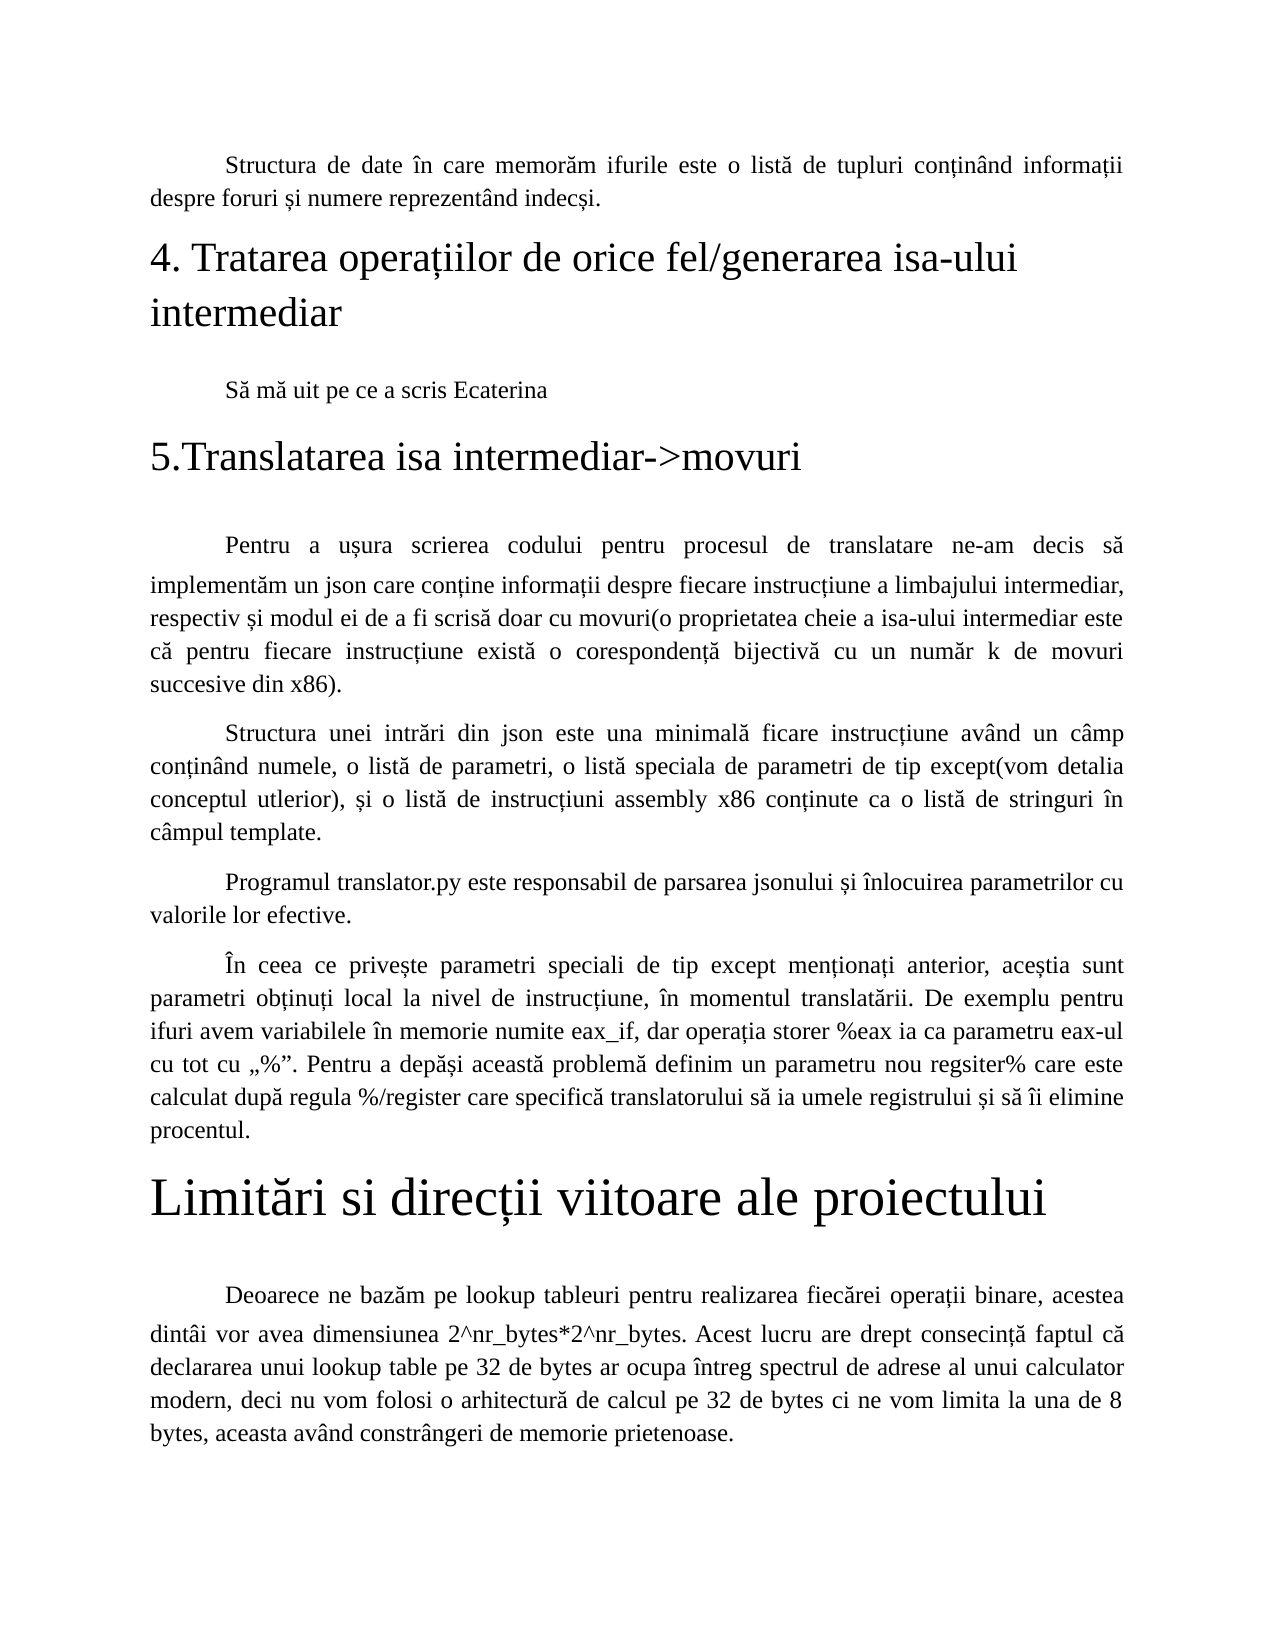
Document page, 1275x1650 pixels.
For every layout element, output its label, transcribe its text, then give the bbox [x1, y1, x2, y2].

text Pentru a ușura scrierea codului pentru procesul de translatare ne-am decis să implementăm un json care conține informații despre fiecare instrucțiune a limbajului intermediar, respectiv și modul ei de a fi scrisă doar cu movuri(o proprietatea cheie a isa-ului intermediar este că pentru fiecare instrucțiune există o corespondență bijectivă cu un număr k de movuri succesive din x86). [150, 503, 1125, 697]
text Structura de date în care memorăm ifurile este o listă de tupluri conținând informații despre foruri și numere reprezentând indecși. [150, 150, 1125, 212]
text 5.Translatarea isa intermediar->movuri [150, 431, 1125, 479]
text 4. Tratarea operațiilor de orice fel/generarea isa-ului intermediar [150, 233, 1125, 336]
text Programul translator.py este responsabil de parsarea jsonului și înlocuirea parametrilor cu valorile lor efective. [150, 867, 1125, 929]
text Limitări si direcții viitoare ale proiectului [150, 1165, 1125, 1227]
text Să mă uit pe ce a scris Ecaterina [150, 359, 1125, 407]
text Structura unei intrări din json este una minimală ficare instrucțiune având un câmp conținând numele, o listă de parametri, o listă speciala de parametri de tip except(vom detalia conceptul utlerior), și o listă de instrucțiuni assembly x86 conținute ca o listă de stringuri în câmpul template. [150, 718, 1125, 846]
text Deoarece ne bazăm pe lookup tableuri pentru realizarea fiecărei operații binare, acestea dintâi vor avea dimensiunea 2^nr_bytes*2^nr_bytes. Acest lucru are drept consecință faptul că declararea unui lookup table pe 32 de bytes ar ocupa întreg spectrul de adrese al unui calculator modern, deci nu vom folosi o arhitectură de calcul pe 32 de bytes ci ne vom limita la una de 8 bytes, aceasta având constrângeri de memorie prietenoase. [150, 1253, 1125, 1447]
text În ceea ce privește parametri speciali de tip except menționați anterior, aceștia sunt parametri obținuți local la nivel de instrucțiune, în momentul translatării. De exemplu pentru ifuri avem variabilele în memorie numite eax_if, dar operația storer %eax ia ca parametru eax-ul cu tot cu „%”. Pentru a depăși această problemă definim un parametru nou regsiter% care este calculat după regula %/register care specifică translatorului să ia umele registrului și să îi elimine procentul. [150, 950, 1125, 1144]
